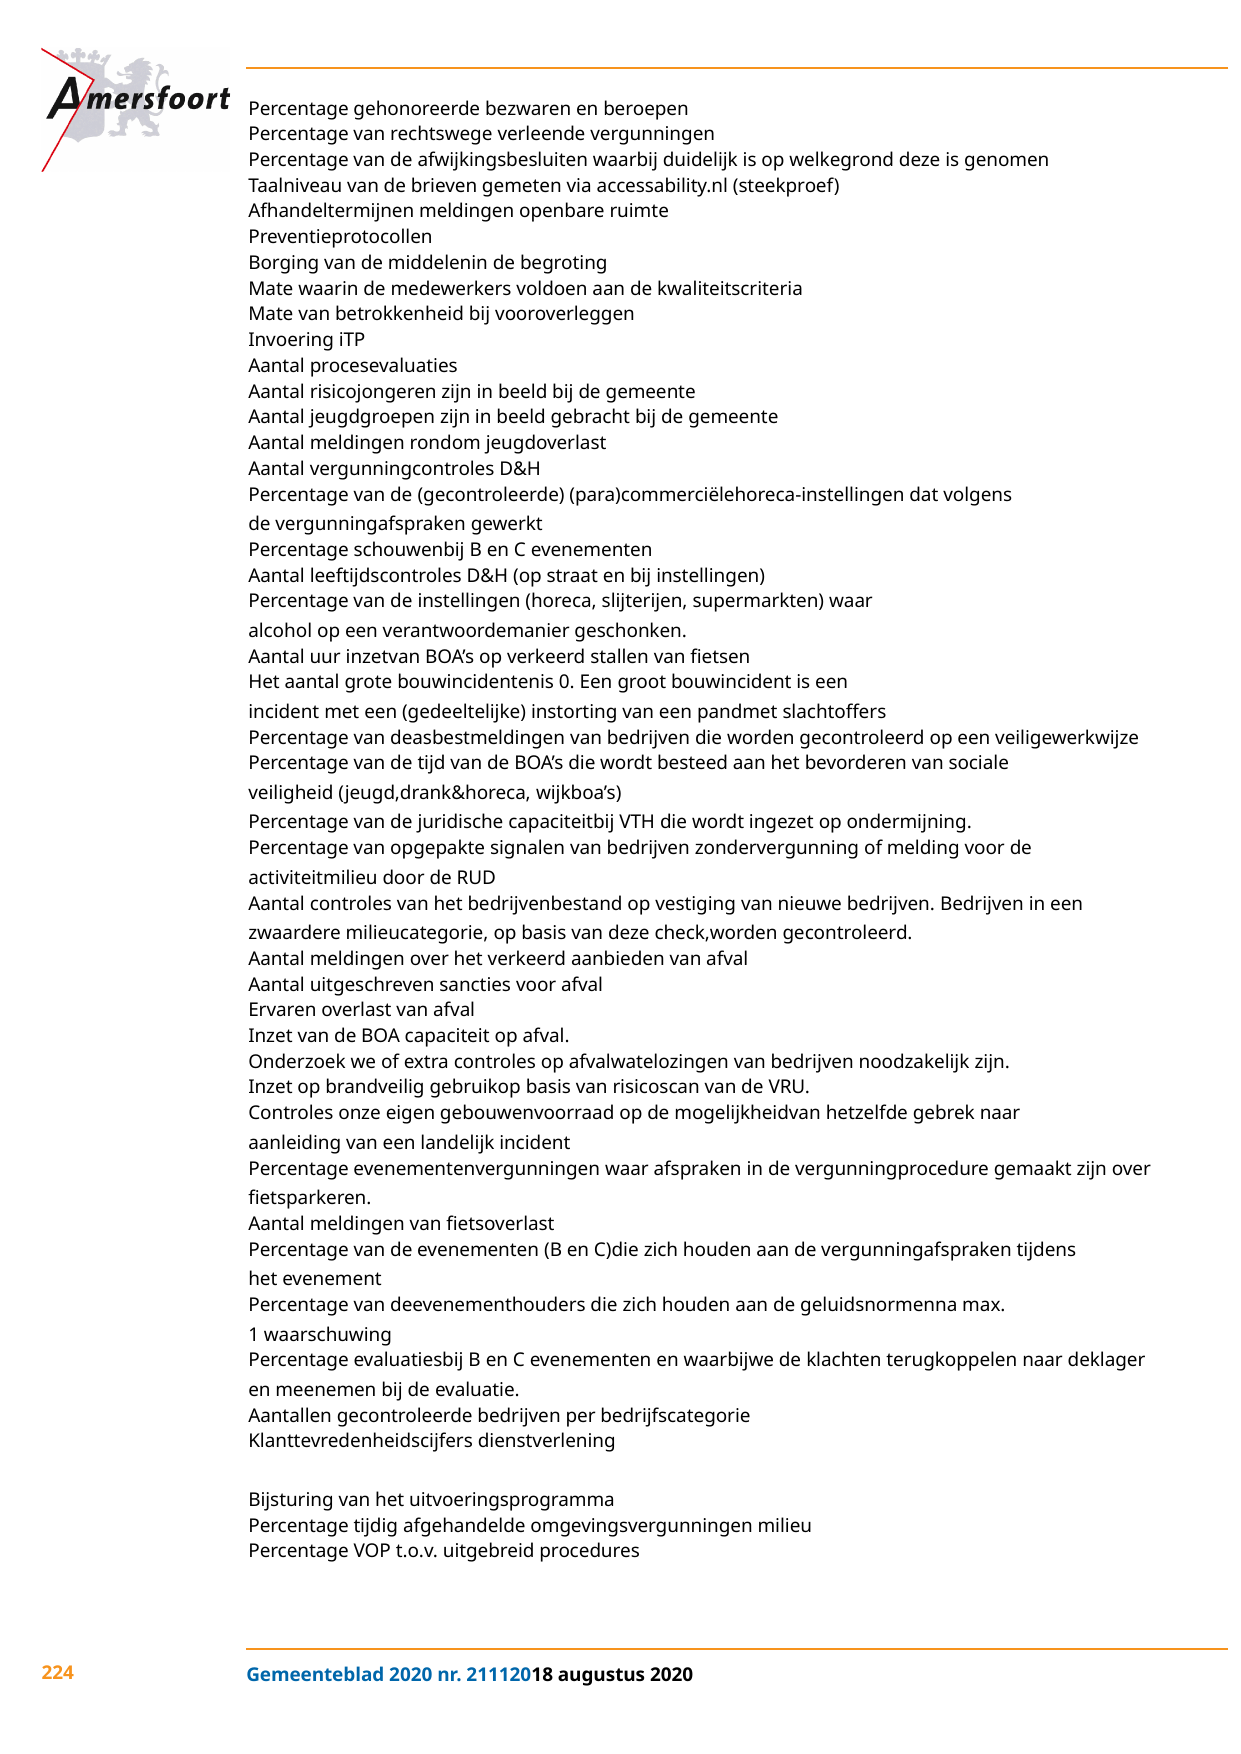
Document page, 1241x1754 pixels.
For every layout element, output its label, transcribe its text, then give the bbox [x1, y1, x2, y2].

table_cell Aantal uur inzetvan BOA’s op verkeerd stallen van fietsen [248, 643, 1152, 668]
table_cell Percentage VOP t.o.v. uitgebreid procedures [248, 1538, 1152, 1563]
table_cell Percentage van de tijd van de BOA’s die wordt besteed aan het bevorderen van sociale veiligheid (jeugd,drank&horeca, wijkboa’s) Percentage van de juridische capaciteitbij VTH die wordt ingezet op ondermijning. [248, 750, 1152, 834]
table_cell Percentage evaluatiesbij B en C evenementen en waarbijwe de klachten terugkoppelen naar deklager en meenemen bij de evaluatie. [248, 1346, 1152, 1402]
table_header Bijsturing van het uitvoeringsprogramma [248, 1486, 1152, 1512]
table_cell Percentage van rechtswege verleende vergunningen [248, 121, 1152, 146]
table_cell Aantal procesevaluaties [248, 352, 1152, 378]
table_cell Percentage van deasbestmeldingen van bedrijven die worden gecontroleerd op een veiligewerkwijze [248, 724, 1152, 749]
table_cell Klanttevredenheidscijfers dienstverlening [248, 1428, 1152, 1453]
table_cell Inzet van de BOA capaciteit op afval. [248, 1022, 1152, 1048]
table_cell Aantal uitgeschreven sancties voor afval [248, 971, 1152, 997]
table_cell Aantal meldingen rondom jeugdoverlast [248, 429, 1152, 455]
table_cell Aantal vergunningcontroles D&H [248, 455, 1152, 481]
table_cell Percentage van de evenementen (B en C)die zich houden aan de vergunningafspraken tijdens het evenement [248, 1236, 1152, 1291]
table_cell Aantal meldingen over het verkeerd aanbieden van afval [248, 945, 1152, 971]
table_cell Onderzoek we of extra controles op afvalwatelozingen van bedrijven noodzakelijk zijn. [248, 1048, 1152, 1074]
table_cell Percentage tijdig afgehandelde omgevingsvergunningen milieu [248, 1512, 1152, 1538]
table_cell Aantal jeugdgroepen zijn in beeld gebracht bij de gemeente [248, 404, 1152, 429]
table_cell Percentage van deevenementhouders die zich houden aan de geluidsnormenna max. 1 waarschuwing [248, 1291, 1152, 1346]
table_cell Aantal meldingen van fietsoverlast [248, 1210, 1152, 1236]
table_cell Percentage van de (gecontroleerde) (para)commerciëlehoreca-instellingen dat volgens de vergunningafspraken gewerkt [248, 481, 1152, 536]
table_header Percentage gehonoreerde bezwaren en beroepen [248, 95, 1152, 121]
table_cell Het aantal grote bouwincidentenis 0. Een groot bouwincident is een incident met een (gedeeltelijke) instorting van een pandmet slachtoffers [248, 669, 1152, 724]
table_cell Borging van de middelenin de begroting [248, 249, 1152, 275]
table_cell Taalniveau van de brieven gemeten via accessability.nl (steekproef) [248, 172, 1152, 198]
table_cell Controles onze eigen gebouwenvoorraad op de mogelijkheidvan hetzelfde gebrek naar aanleiding van een landelijk incident [248, 1100, 1152, 1155]
table_cell Preventieprotocollen [248, 224, 1152, 249]
table_cell Inzet op brandveilig gebruikop basis van risicoscan van de VRU. [248, 1074, 1152, 1099]
table_cell Aantal leeftijdscontroles D&H (op straat en bij instellingen) [248, 562, 1152, 587]
table_cell Aantallen gecontroleerde bedrijven per bedrijfscategorie [248, 1402, 1152, 1427]
table_cell Percentage van de afwijkingsbesluiten waarbij duidelijk is op welkegrond deze is genomen [248, 146, 1152, 172]
table_cell Aantal controles van het bedrijvenbestand op vestiging van nieuwe bedrijven. Bedrijven in een zwaardere milieucategorie, op basis van deze check,worden gecontroleerd. [248, 890, 1152, 945]
table_cell Percentage schouwenbij B en C evenementen [248, 536, 1152, 562]
table_cell Percentage van opgepakte signalen van bedrijven zondervergunning of melding voor de activiteitmilieu door de RUD [248, 835, 1152, 890]
table_cell Percentage evenementenvergunningen waar afspraken in de vergunningprocedure gemaakt zijn over fietsparkeren. [248, 1155, 1152, 1210]
table_cell Percentage van de instellingen (horeca, slijterijen, supermarkten) waar alcohol op een verantwoordemanier geschonken. [248, 588, 1152, 643]
picture [41, 47, 231, 172]
table_cell Mate waarin de medewerkers voldoen aan de kwaliteitscriteria [248, 275, 1152, 301]
table_cell Mate van betrokkenheid bij vooroverleggen [248, 301, 1152, 326]
table_cell Aantal risicojongeren zijn in beeld bij de gemeente [248, 378, 1152, 403]
table_cell Ervaren overlast van afval [248, 997, 1152, 1022]
table_cell Invoering iTP [248, 326, 1152, 352]
table_cell Afhandeltermijnen meldingen openbare ruimte [248, 198, 1152, 223]
